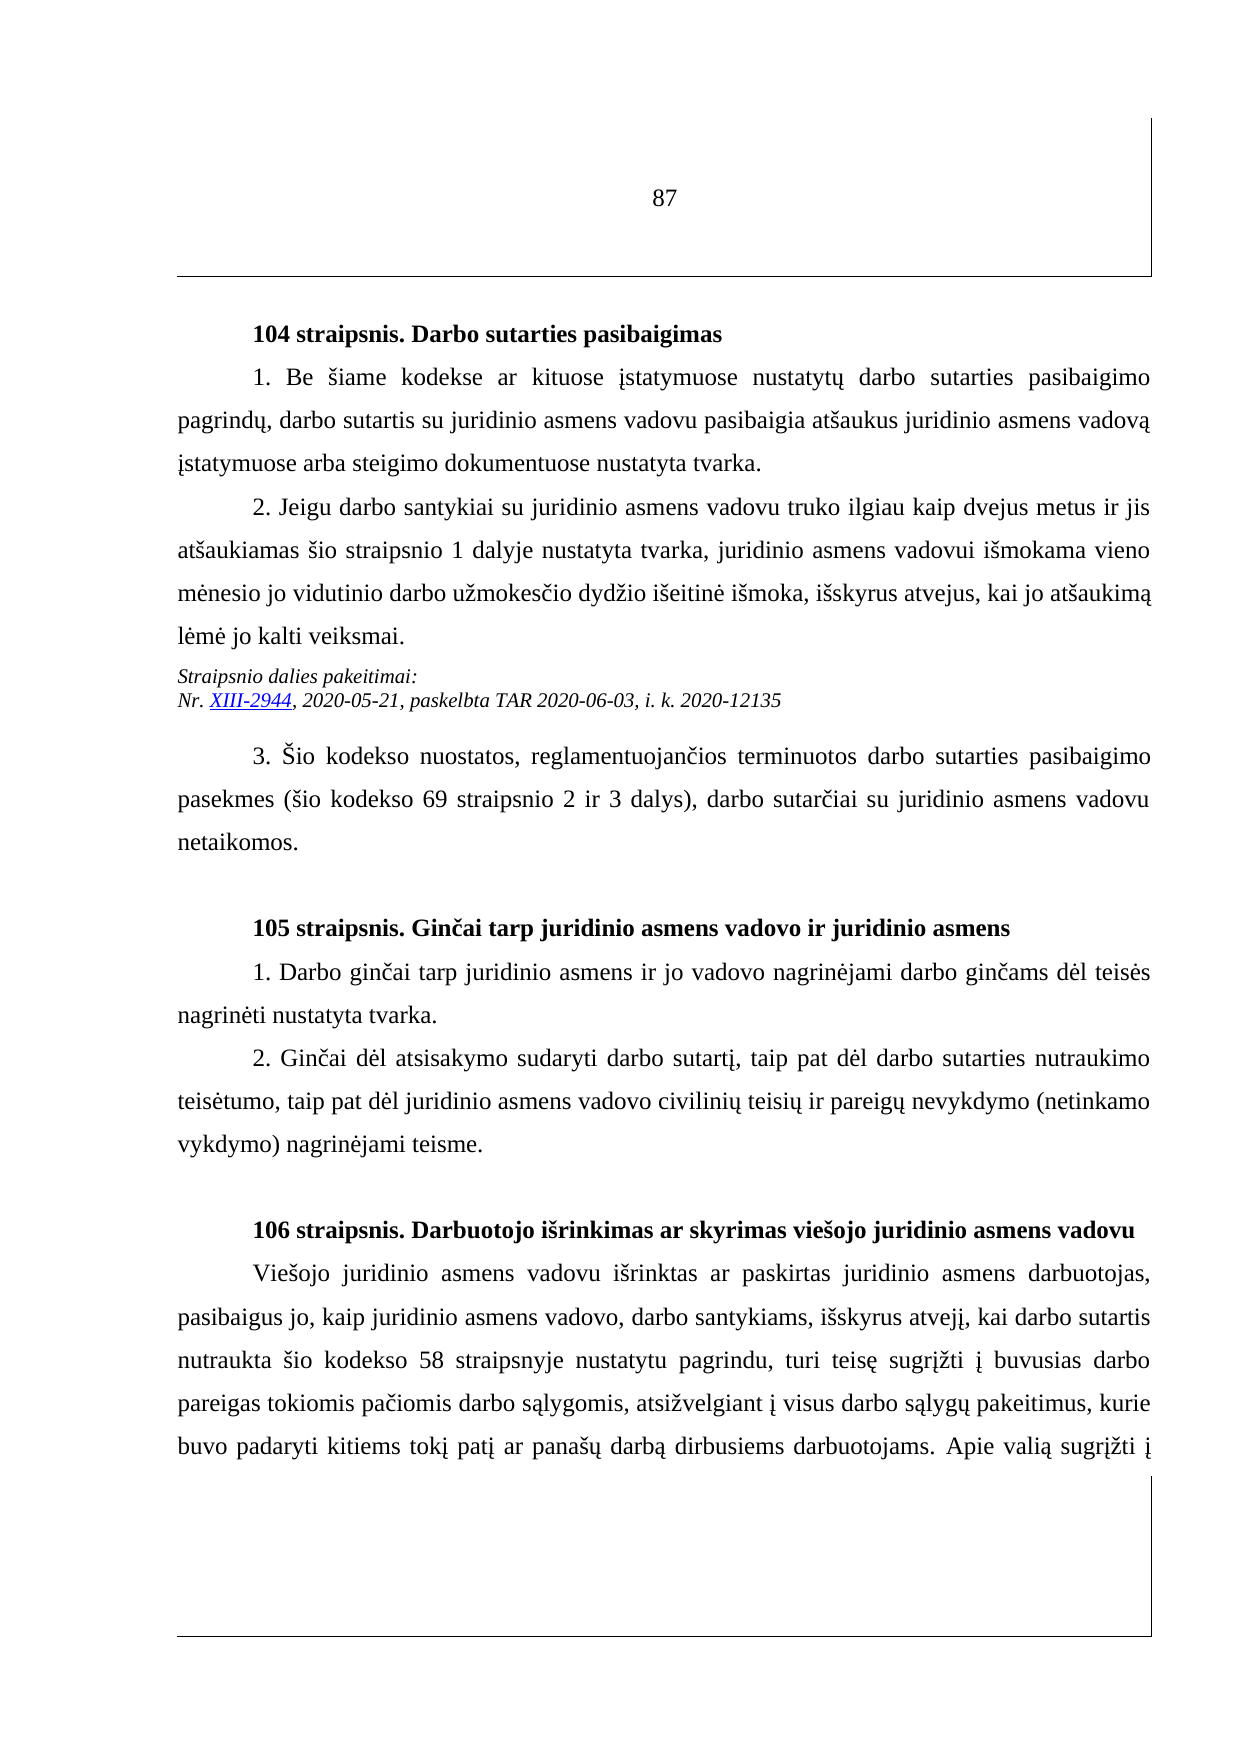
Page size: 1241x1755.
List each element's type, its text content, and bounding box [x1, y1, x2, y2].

text 1. Darbo ginčai tarp juridinio asmens ir jo vadovo nagrinėjami darbo ginčams dėl teisės nagrinėti nustatyta tvarka. [177, 957, 1152, 1028]
text 3. Šio kodekso nuostatos, reglamentuojančios terminuotos darbo sutarties pasibaigimo pasekmes (šio kodekso 69 straipsnio 2 ir 3 dalys), darbo sutarčiai su juridinio asmens vadovu netaikomos. [177, 741, 1152, 856]
text 1. Be šiame kodekse ar kituose įstatymuose nustatytų darbo sutarties pasibaigimo pagrindų, darbo sutartis su juridinio asmens vadovu pasibaigia atšaukus juridinio asmens vadovą įstatymuose arba steigimo dokumentuose nustatyta tvarka. [177, 362, 1152, 477]
text 2. Ginčai dėl atsisakymo sudaryti darbo sutartį, taip pat dėl darbo sutarties nutraukimo teisėtumo, taip pat dėl juridinio asmens vadovo civilinių teisių ir pareigų nevykdymo (netinkamo vykdymo) nagrinėjami teisme. [177, 1043, 1152, 1158]
text Nr. XIII-2944, 2020-05-21, paskelbta TAR 2020-06-03, i. k. 2020-12135 [177, 688, 1152, 712]
text Viešojo juridinio asmens vadovu išrinktas ar paskirtas juridinio asmens darbuotojas, pasibaigus jo, kaip juridinio asmens vadovo, darbo santykiams, išskyrus atvejį, kai darbo sutartis nutraukta šio kodekso 58 straipsnyje nustatytu pagrindu, turi teisę sugrįžti į buvusias darbo pareigas tokiomis pačiomis darbo sąlygomis, atsižvelgiant į visus darbo sąlygų pakeitimus, kurie buvo padaryti kitiems tokį patį ar panašų darbą dirbusiems darbuotojams. Apie valią sugrįžti į [177, 1258, 1152, 1460]
text Straipsnio dalies pakeitimai: [177, 664, 1152, 688]
subtitle 104 straipsnis. Darbo sutarties pasibaigimas [177, 319, 1152, 348]
subtitle 105 straipsnis. Ginčai tarp juridinio asmens vadovo ir juridinio asmens [177, 913, 1152, 942]
subtitle 106 straipsnis. Darbuotojo išrinkimas ar skyrimas viešojo juridinio asmens vadovu [177, 1215, 1152, 1244]
text 2. Jeigu darbo santykiai su juridinio asmens vadovu truko ilgiau kaip dvejus metus ir jis atšaukiamas šio straipsnio 1 dalyje nustatyta tvarka, juridinio asmens vadovui išmokama vieno mėnesio jo vidutinio darbo užmokesčio dydžio išeitinė išmoka, išskyrus atvejus, kai jo atšaukimą lėmė jo kalti veiksmai. [177, 492, 1152, 650]
